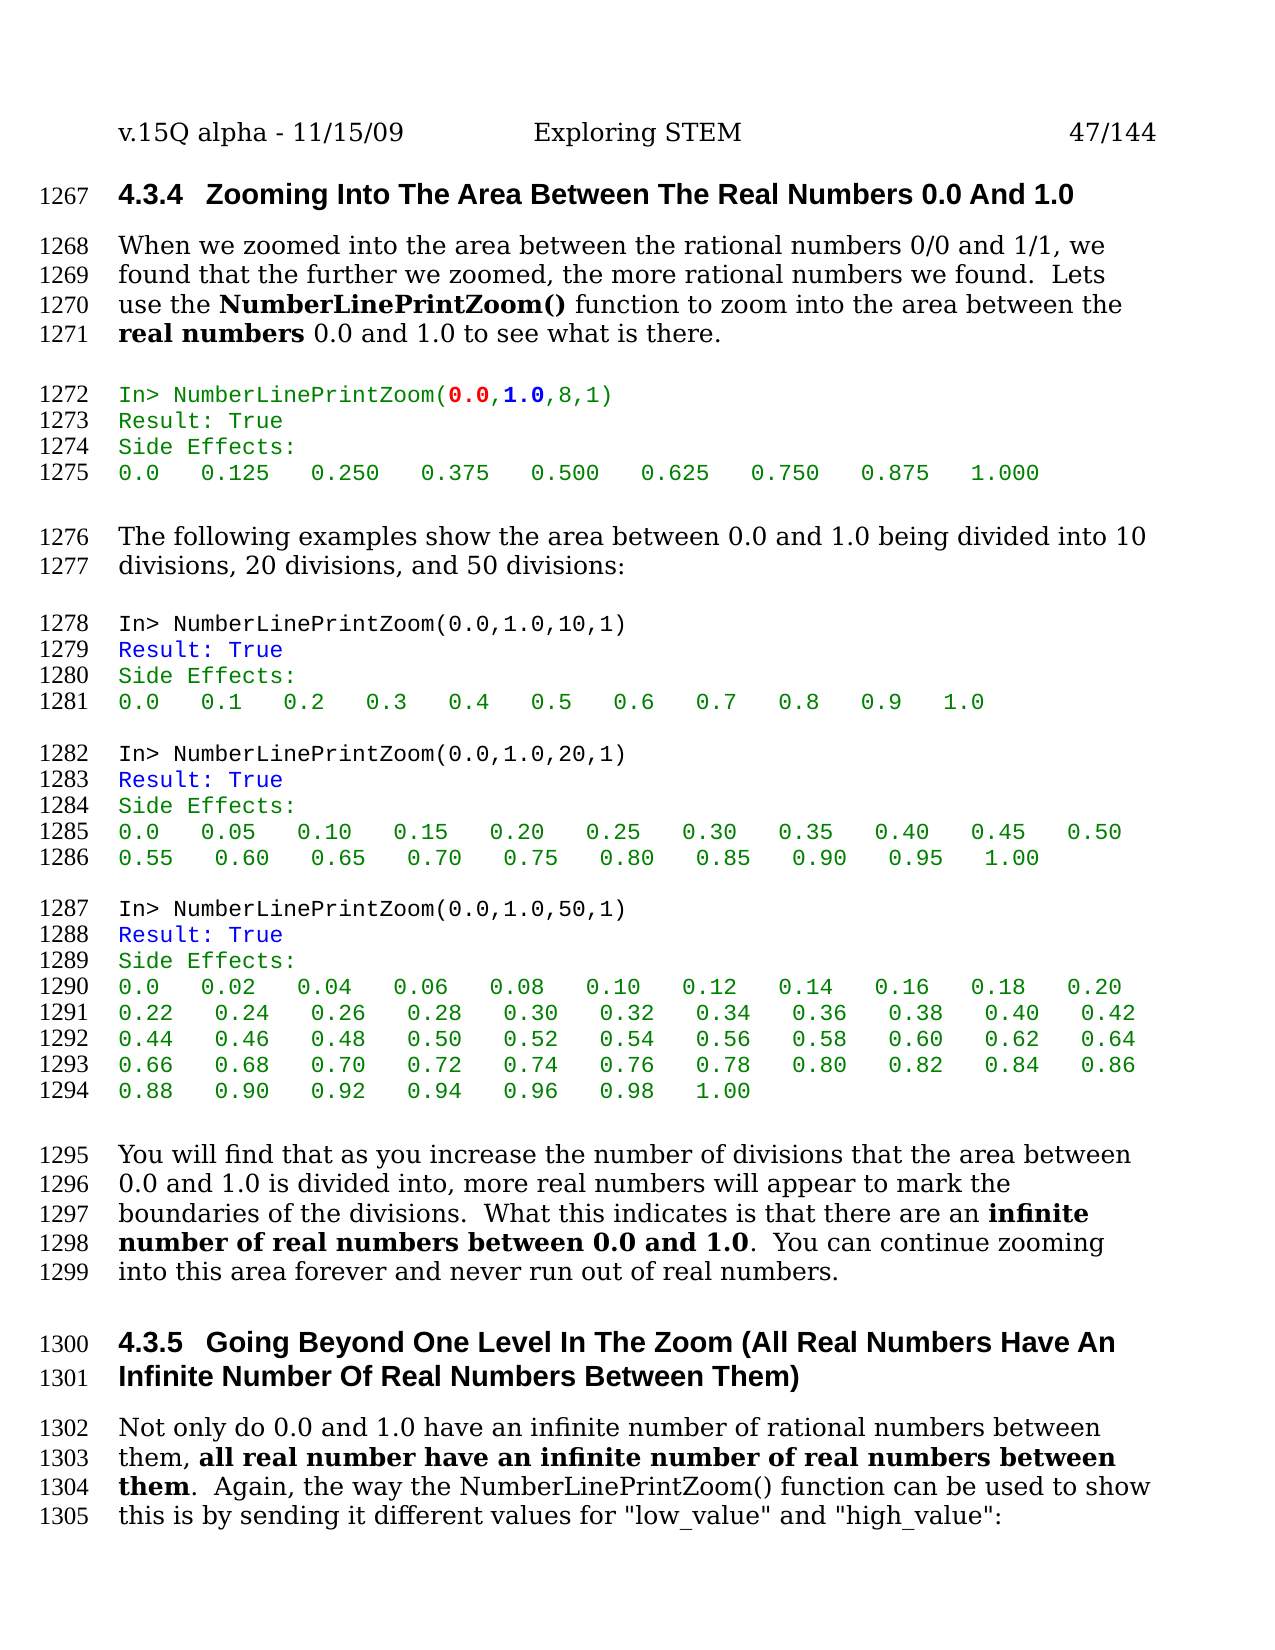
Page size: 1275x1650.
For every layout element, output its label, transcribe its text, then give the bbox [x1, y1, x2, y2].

text Result: True [118, 409, 1157, 435]
text 0.0 0.05 0.10 0.15 0.20 0.25 0.30 0.35 0.40 0.45 0.50 0.55 0.60 0.65 0.70 0.75 0.80 0.85 0.90 0.95 1.00 [118, 820, 1157, 872]
text In> NumberLinePrintZoom(0.0,1.0,8,1) [118, 383, 1157, 409]
text Side Effects: [118, 664, 1157, 690]
text 0.0 0.1 0.2 0.3 0.4 0.5 0.6 0.7 0.8 0.9 1.0 [118, 690, 1157, 716]
text Side Effects: [118, 435, 1157, 461]
text In> NumberLinePrintZoom(0.0,1.0,20,1) [118, 742, 1157, 768]
text Side Effects: [118, 950, 1157, 976]
text The following examples show the area between 0.0 and 1.0 being divided into 10 divisions, 20 divisions, and 50 divisions: [118, 522, 1157, 581]
text Result: True [118, 924, 1157, 950]
subtitle Going Beyond One Level In The Zoom (All Real Numbers Have An Infinite Number Of Real Numbers Between Them) [118, 1326, 1157, 1393]
text In> NumberLinePrintZoom(0.0,1.0,50,1) [118, 898, 1157, 924]
text Side Effects: [118, 794, 1157, 820]
text Not only do 0.0 and 1.0 have an infinite number of rational numbers between them, all real number have an infinite number of real numbers between them. Again, the way the NumberLinePrintZoom() function can be used to show this is by sending it different values for "low_value" and "high_value": [118, 1413, 1157, 1531]
text 0.0 0.02 0.04 0.06 0.08 0.10 0.12 0.14 0.16 0.18 0.20 0.22 0.24 0.26 0.28 0.30 0.32 0.34 0.36 0.38 0.40 0.42 0.44 0.46 0.48 0.50 0.52 0.54 0.56 0.58 0.60 0.62 0.64 0.66 0.68 0.70 0.72 0.74 0.76 0.78 0.80 0.82 0.84 0.86 0.88 0.90 0.92 0.94 0.96 0.98 1.00 [118, 976, 1157, 1105]
text When we zoomed into the area between the rational numbers 0/0 and 1/1, we found that the further we zoomed, the more rational numbers we found. Lets use the NumberLinePrintZoom() function to zoom into the area between the real numbers 0.0 and 1.0 to see what is there. [118, 231, 1157, 348]
text In> NumberLinePrintZoom(0.0,1.0,10,1) [118, 612, 1157, 638]
text Result: True [118, 638, 1157, 664]
text 0.0 0.125 0.250 0.375 0.500 0.625 0.750 0.875 1.000 [118, 461, 1157, 487]
subtitle Zooming Into The Area Between The Real Numbers 0.0 And 1.0 [118, 177, 1157, 210]
text Result: True [118, 768, 1157, 794]
text You will find that as you increase the number of divisions that the area between 0.0 and 1.0 is divided into, more real numbers will appear to mark the boundaries of the divisions. What this indicates is that there are an infinite number of real numbers between 0.0 and 1.0. You can continue zooming into this area forever and never run out of real numbers. [118, 1140, 1157, 1286]
